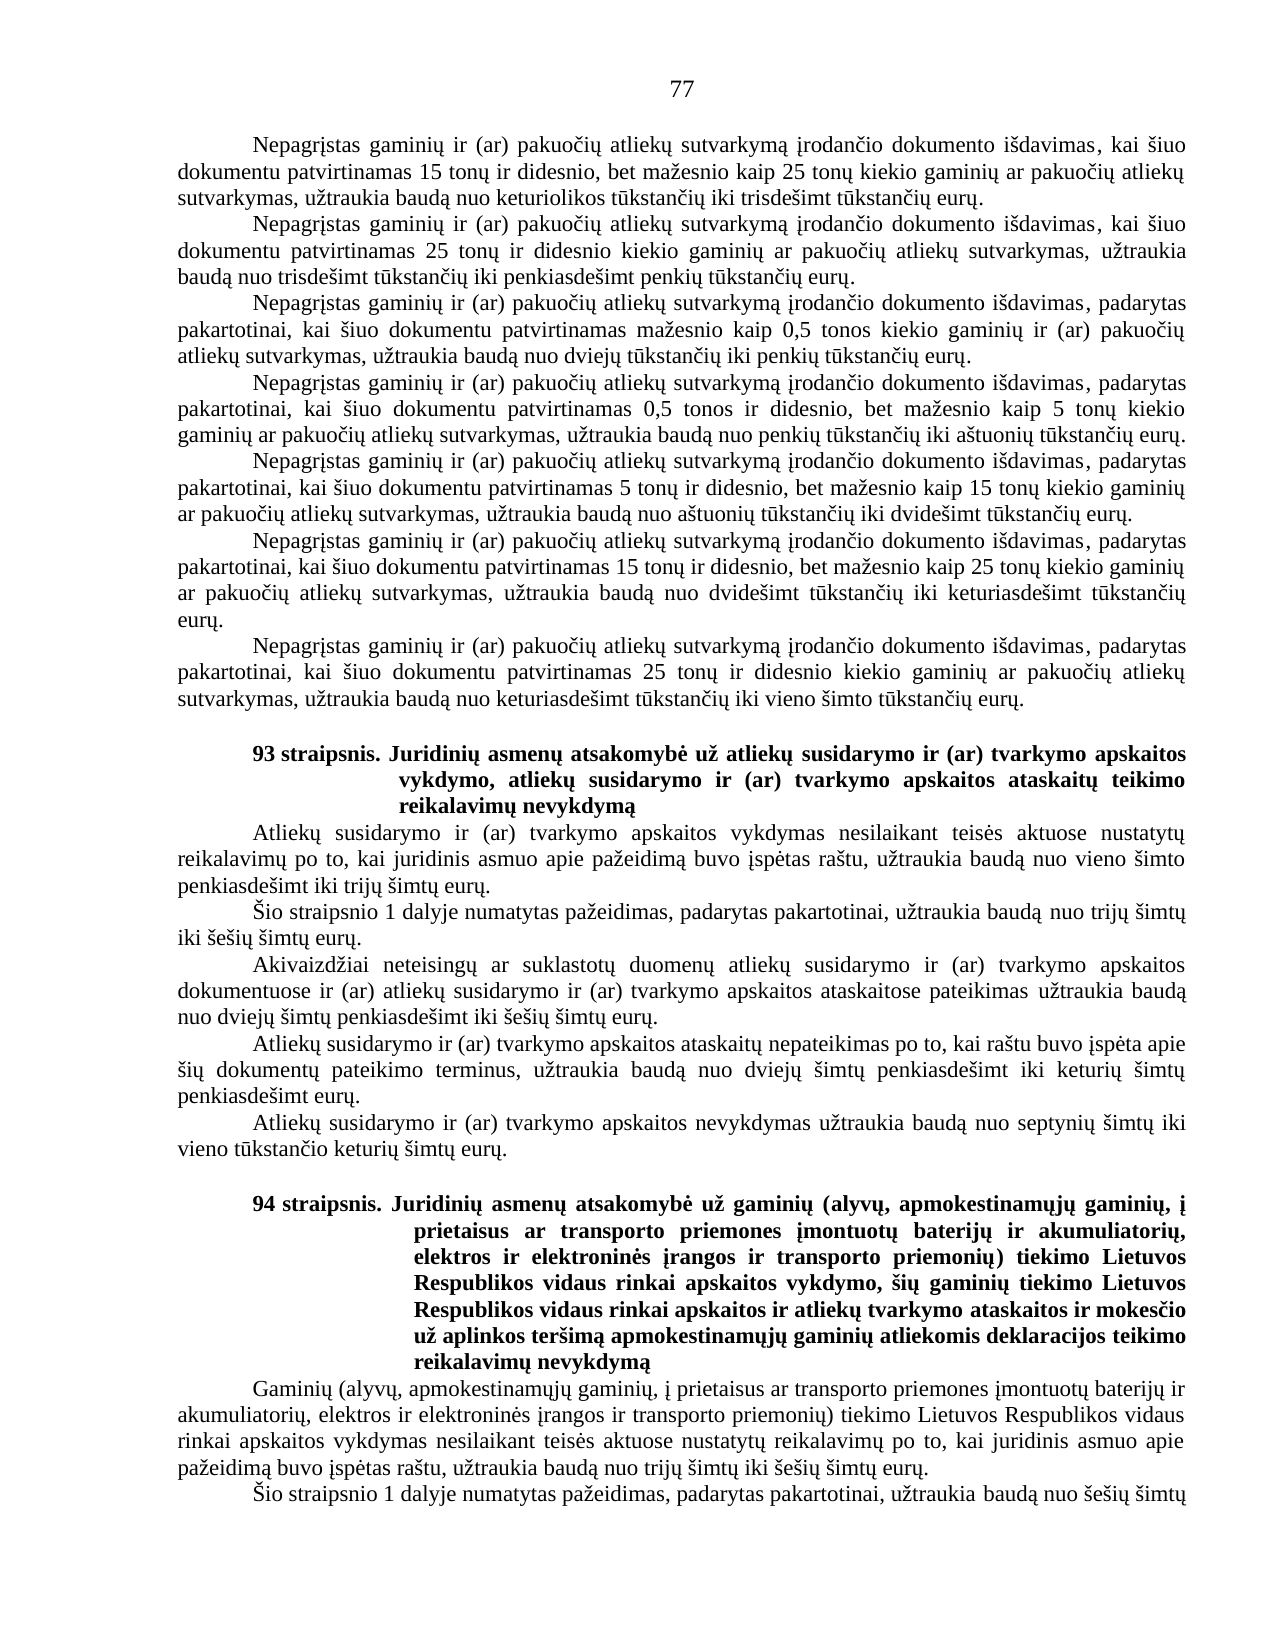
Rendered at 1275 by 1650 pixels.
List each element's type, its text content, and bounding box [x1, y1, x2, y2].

text Akivaizdžiai neteisingų ar suklastotų duomenų atliekų susidarymo ir (ar) tvarkymo apskaitos dokumentuose ir (ar) atliekų susidarymo ir (ar) tvarkymo apskaitos ataskaitose pateikimas užtraukia baudą nuo dviejų šimtų penkiasdešimt iki šešių šimtų eurų. [177, 951, 1186, 1030]
text Nepagrįstas gaminių ir (ar) pakuočių atliekų sutvarkymą įrodančio dokumento išdavimas, padarytas pakartotinai, kai šiuo dokumentu patvirtinamas 0,5 tonos ir didesnio, bet mažesnio kaip 5 tonų kiekio gaminių ar pakuočių atliekų sutvarkymas, užtraukia baudą nuo penkių tūkstančių iki aštuonių tūkstančių eurų. [177, 368, 1186, 448]
text Atliekų susidarymo ir (ar) tvarkymo apskaitos ataskaitų nepateikimas po to, kai raštu buvo įspėta apie šių dokumentų pateikimo terminus, užtraukia baudą nuo dviejų šimtų penkiasdešimt iki keturių šimtų penkiasdešimt eurų. [177, 1030, 1186, 1109]
text Nepagrįstas gaminių ir (ar) pakuočių atliekų sutvarkymą įrodančio dokumento išdavimas, padarytas pakartotinai, kai šiuo dokumentu patvirtinamas 15 tonų ir didesnio, bet mažesnio kaip 25 tonų kiekio gaminių ar pakuočių atliekų sutvarkymas, užtraukia baudą nuo dvidešimt tūkstančių iki keturiasdešimt tūkstančių eurų. [177, 527, 1186, 632]
text Atliekų susidarymo ir (ar) tvarkymo apskaitos nevykdymas užtraukia baudą nuo septynių šimtų iki vieno tūkstančio keturių šimtų eurų. [177, 1109, 1186, 1162]
text Nepagrįstas gaminių ir (ar) pakuočių atliekų sutvarkymą įrodančio dokumento išdavimas, padarytas pakartotinai, kai šiuo dokumentu patvirtinamas mažesnio kaip 0,5 tonos kiekio gaminių ir (ar) pakuočių atliekų sutvarkymas, užtraukia baudą nuo dviejų tūkstančių iki penkių tūkstančių eurų. [177, 289, 1186, 368]
text Nepagrįstas gaminių ir (ar) pakuočių atliekų sutvarkymą įrodančio dokumento išdavimas, kai šiuo dokumentu patvirtinamas 25 tonų ir didesnio kiekio gaminių ar pakuočių atliekų sutvarkymas, užtraukia baudą nuo trisdešimt tūkstančių iki penkiasdešimt penkių tūkstančių eurų. [177, 210, 1186, 289]
text Nepagrįstas gaminių ir (ar) pakuočių atliekų sutvarkymą įrodančio dokumento išdavimas, padarytas pakartotinai, kai šiuo dokumentu patvirtinamas 25 tonų ir didesnio kiekio gaminių ar pakuočių atliekų sutvarkymas, užtraukia baudą nuo keturiasdešimt tūkstančių iki vieno šimto tūkstančių eurų. [177, 632, 1186, 711]
text Šio straipsnio 1 dalyje numatytas pažeidimas, padarytas pakartotinai, užtraukia baudą nuo trijų šimtų iki šešių šimtų eurų. [177, 898, 1186, 951]
text 93 straipsnis. Juridinių asmenų atsakomybė už atliekų susidarymo ir (ar) tvarkymo apskaitos vykdymo, atliekų susidarymo ir (ar) tvarkymo apskaitos ataskaitų teikimo reikalavimų nevykdymą [252, 740, 1186, 819]
text 94 straipsnis. Juridinių asmenų atsakomybė už gaminių (alyvų, apmokestinamųjų gaminių, į prietaisus ar transporto priemones įmontuotų baterijų ir akumuliatorių, elektros ir elektroninės įrangos ir transporto priemonių) tiekimo Lietuvos Respublikos vidaus rinkai apskaitos vykdymo, šių gaminių tiekimo Lietuvos Respublikos vidaus rinkai apskaitos ir atliekų tvarkymo ataskaitos ir mokesčio už aplinkos teršimą apmokestinamųjų gaminių atliekomis deklaracijos teikimo reikalavimų nevykdymą [252, 1190, 1186, 1375]
text Atliekų susidarymo ir (ar) tvarkymo apskaitos vykdymas nesilaikant teisės aktuose nustatytų reikalavimų po to, kai juridinis asmuo apie pažeidimą buvo įspėtas raštu, užtraukia baudą nuo vieno šimto penkiasdešimt iki trijų šimtų eurų. [177, 819, 1186, 898]
text Šio straipsnio 1 dalyje numatytas pažeidimas, padarytas pakartotinai, užtraukia baudą nuo šešių šimtų [177, 1480, 1186, 1507]
text Nepagrįstas gaminių ir (ar) pakuočių atliekų sutvarkymą įrodančio dokumento išdavimas, padarytas pakartotinai, kai šiuo dokumentu patvirtinamas 5 tonų ir didesnio, bet mažesnio kaip 15 tonų kiekio gaminių ar pakuočių atliekų sutvarkymas, užtraukia baudą nuo aštuonių tūkstančių iki dvidešimt tūkstančių eurų. [177, 448, 1186, 527]
text Gaminių (alyvų, apmokestinamųjų gaminių, į prietaisus ar transporto priemones įmontuotų baterijų ir akumuliatorių, elektros ir elektroninės įrangos ir transporto priemonių) tiekimo Lietuvos Respublikos vidaus rinkai apskaitos vykdymas nesilaikant teisės aktuose nustatytų reikalavimų po to, kai juridinis asmuo apie pažeidimą buvo įspėtas raštu, užtraukia baudą nuo trijų šimtų iki šešių šimtų eurų. [177, 1375, 1186, 1480]
text Nepagrįstas gaminių ir (ar) pakuočių atliekų sutvarkymą įrodančio dokumento išdavimas, kai šiuo dokumentu patvirtinamas 15 tonų ir didesnio, bet mažesnio kaip 25 tonų kiekio gaminių ar pakuočių atliekų sutvarkymas, užtraukia baudą nuo keturiolikos tūkstančių iki trisdešimt tūkstančių eurų. [177, 131, 1186, 210]
